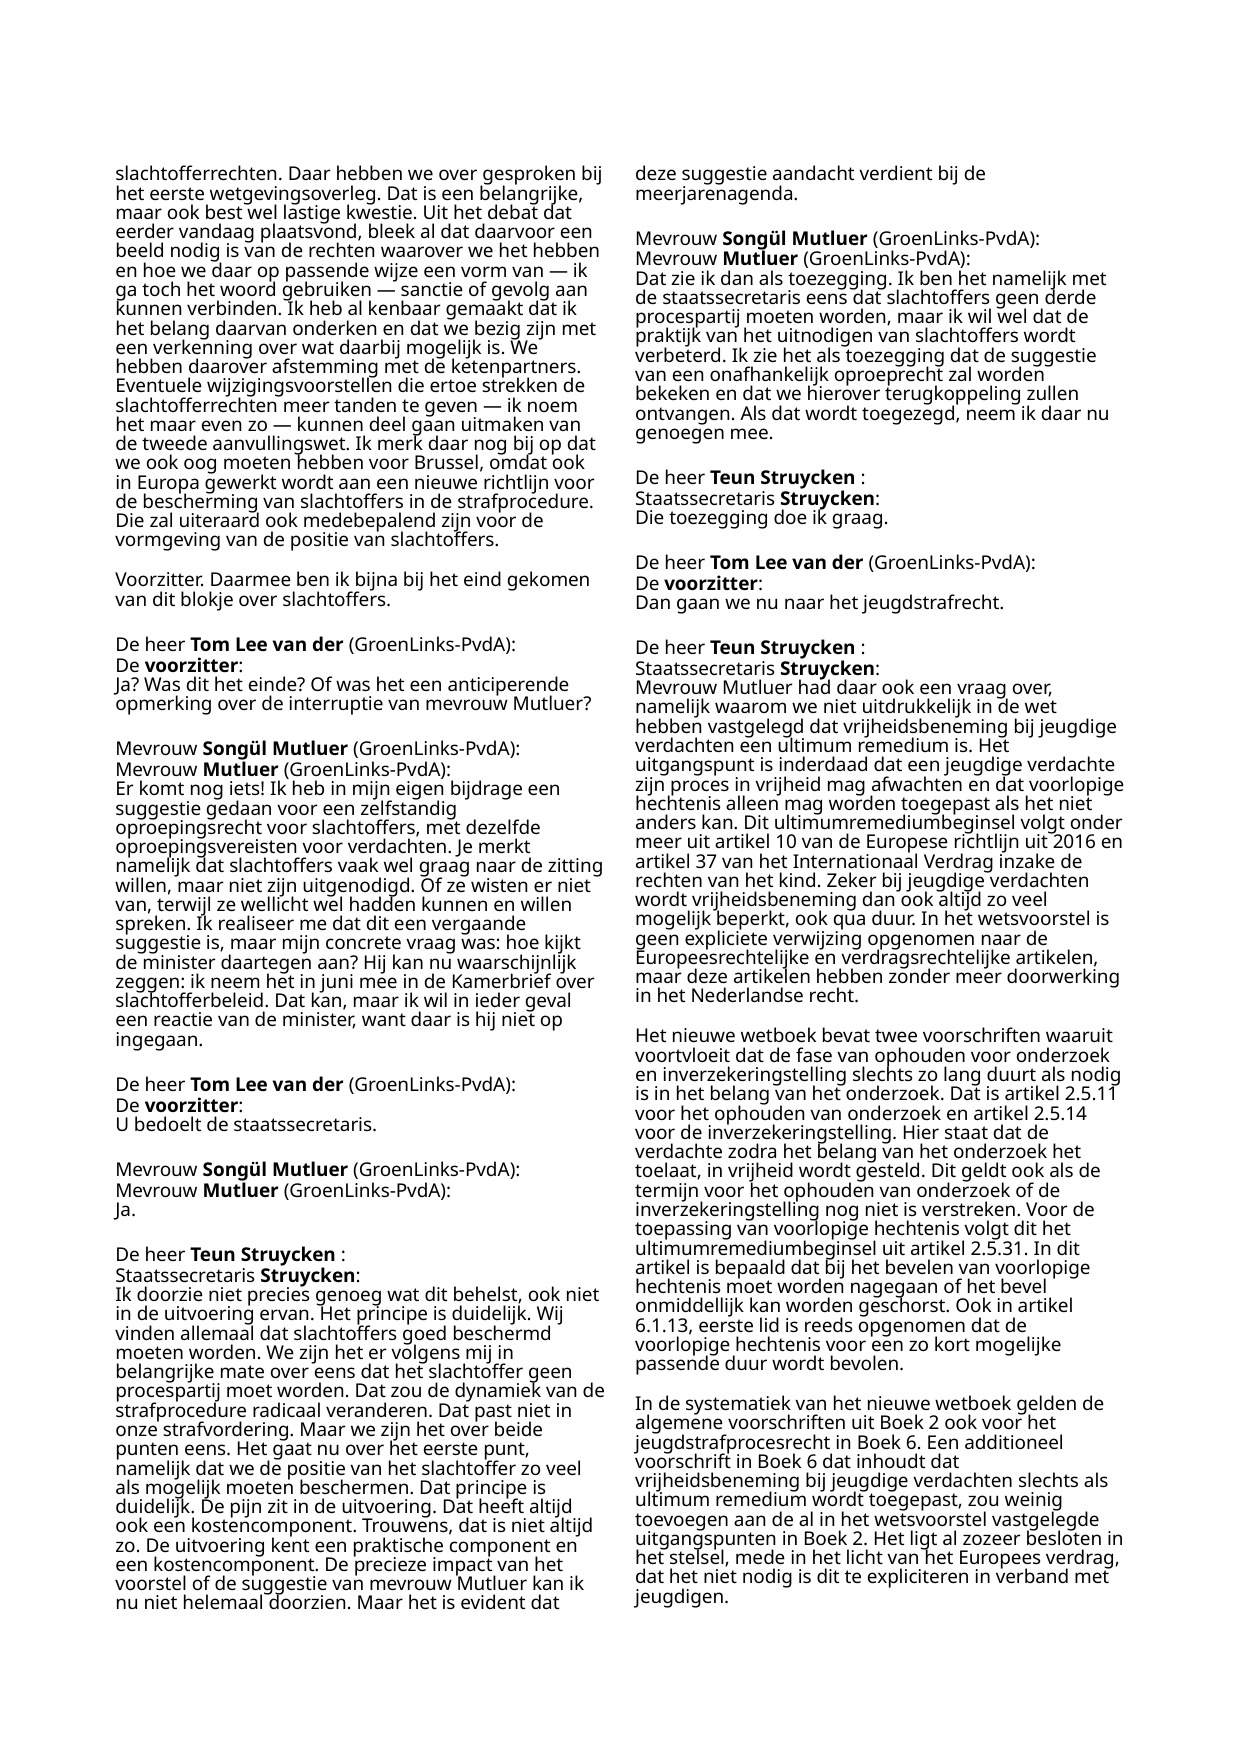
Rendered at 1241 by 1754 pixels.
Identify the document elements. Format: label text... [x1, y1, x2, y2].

text Die toezegging doe ik graag. [635, 509, 1125, 528]
text Ik doorzie niet precies genoeg wat dit behelst, ook niet in de uitvoering ervan. Het principe is duidelijk. Wij vinden allemaal dat slachtoffers goed beschermd moeten worden. We zijn het er volgens mij in belangrijke mate over eens dat het slachtoffer geen procespartij moet worden. Dat zou de dynamiek van de strafprocedure radicaal veranderen. Dat past niet in onze strafvordering. Maar we zijn het over beide punten eens. Het gaat nu over het eerste punt, namelijk dat we de positie van het slachtoffer zo veel als mogelijk moeten beschermen. Dat principe is duidelijk. De pijn zit in de uitvoering. Dat heeft altijd ook een kostencomponent. Trouwens, dat is niet altijd zo. De uitvoering kent een praktische component en een kostencomponent. De precieze impact van het voorstel of de suggestie van mevrouw Mutluer kan ik nu niet helemaal doorzien. Maar het is evident dat [115, 1286, 605, 1614]
text De heer Tom Lee van der (GroenLinks-PvdA): [115, 631, 605, 657]
text De heer Teun Struycken : [635, 464, 1125, 490]
text De heer Teun Struycken : [115, 1241, 605, 1267]
text Mevrouw Mutluer (GroenLinks-PvdA): [115, 1182, 605, 1201]
text Dat zie ik dan als toezegging. Ik ben het namelijk met de staatssecretaris eens dat slachtoffers geen derde procespartij moeten worden, maar ik wil wel dat de praktijk van het uitnodigen van slachtoffers wordt verbeterd. Ik zie het als toezegging dat de suggestie van een onafhankelijk oproeprecht zal worden bekeken en dat we hierover terugkoppeling zullen ontvangen. Als dat wordt toegezegd, neem ik daar nu genoegen mee. [635, 270, 1125, 443]
text De heer Tom Lee van der (GroenLinks-PvdA): [115, 1071, 605, 1097]
text Staatssecretaris Struycken: [635, 660, 1125, 679]
text De voorzitter: [635, 575, 1125, 594]
text De voorzitter: [115, 1097, 605, 1116]
text De heer Teun Struycken : [635, 634, 1125, 660]
text Dan gaan we nu naar het jeugdstrafrecht. [635, 594, 1125, 613]
text Staatssecretaris Struycken: [635, 490, 1125, 509]
text Er komt nog iets! Ik heb in mijn eigen bijdrage een suggestie gedaan voor een zelfstandig oproepingsrecht voor slachtoffers, met dezelfde oproepingsvereisten voor verdachten. Je merkt namelijk dat slachtoffers vaak wel graag naar de zitting willen, maar niet zijn uitgenodigd. Of ze wisten er niet van, terwijl ze wellicht wel hadden kunnen en willen spreken. Ik realiseer me dat dit een vergaande suggestie is, maar mijn concrete vraag was: hoe kijkt de minister daartegen aan? Hij kan nu waarschijnlijk zeggen: ik neem het in juni mee in de Kamerbrief over slachtofferbeleid. Dat kan, maar ik wil in ieder geval een reactie van de minister, want daar is hij niet op ingegaan. [115, 780, 605, 1050]
text In de systematiek van het nieuwe wetboek gelden de algemene voorschriften uit Boek 2 ook voor het jeugdstrafprocesrecht in Boek 6. Een additioneel voorschrift in Boek 6 dat inhoudt dat vrijheidsbeneming bij jeugdige verdachten slechts als ultimum remedium wordt toegepast, zou weinig toevoegen aan de al in het wetsvoorstel vastgelegde uitgangspunten in Boek 2. Het ligt al zozeer besloten in het stelsel, mede in het licht van het Europees verdrag, dat het niet nodig is dit te expliciteren in verband met jeugdigen. [635, 1395, 1125, 1607]
text Mevrouw Mutluer had daar ook een vraag over, namelijk waarom we niet uitdrukkelijk in de wet hebben vastgelegd dat vrijheidsbeneming bij jeugdige verdachten een ultimum remedium is. Het uitgangspunt is inderdaad dat een jeugdige verdachte zijn proces in vrijheid mag afwachten en dat voorlopige hechtenis alleen mag worden toegepast als het niet anders kan. Dit ultimumremediumbeginsel volgt onder meer uit artikel 10 van de Europese richtlijn uit 2016 en artikel 37 van het Internationaal Verdrag inzake de rechten van het kind. Zeker bij jeugdige verdachten wordt vrijheidsbeneming dan ook altijd zo veel mogelijk beperkt, ook qua duur. In het wetsvoorstel is geen expliciete verwijzing opgenomen naar de Europeesrechtelijke en verdragsrechtelijke artikelen, maar deze artikelen hebben zonder meer doorwerking in het Nederlandse recht. [635, 679, 1125, 1007]
text De heer Tom Lee van der (GroenLinks-PvdA): [635, 549, 1125, 575]
text U bedoelt de staatssecretaris. [115, 1116, 605, 1135]
text Mevrouw Mutluer (GroenLinks-PvdA): [115, 761, 605, 780]
text Het nieuwe wetboek bevat twee voorschriften waaruit voortvloeit dat de fase van ophouden voor onderzoek en inverzekeringstelling slechts zo lang duurt als nodig is in het belang van het onderzoek. Dat is artikel 2.5.11 voor het ophouden van onderzoek en artikel 2.5.14 voor de inverzekeringstelling. Hier staat dat de verdachte zodra het belang van het onderzoek het toelaat, in vrijheid wordt gesteld. Dit geldt ook als de termijn voor het ophouden van onderzoek of de inverzekeringstelling nog niet is verstreken. Voor de toepassing van voorlopige hechtenis volgt dit het ultimumremediumbeginsel uit artikel 2.5.31. In dit artikel is bepaald dat bij het bevelen van voorlopige hechtenis moet worden nagegaan of het bevel onmiddellijk kan worden geschorst. Ook in artikel 6.1.13, eerste lid is reeds opgenomen dat de voorlopige hechtenis voor een zo kort mogelijke passende duur wordt bevolen. [635, 1027, 1125, 1374]
text Ja? Was dit het einde? Of was het een anticiperende opmerking over de interruptie van mevrouw Mutluer? [115, 676, 605, 714]
text Ja. [115, 1201, 605, 1220]
text deze suggestie aandacht verdient bij de meerjarenagenda. [635, 165, 1125, 204]
text Mevrouw Songül Mutluer (GroenLinks-PvdA): [115, 735, 605, 761]
text Mevrouw Songül Mutluer (GroenLinks-PvdA): [115, 1156, 605, 1182]
text Mevrouw Songül Mutluer (GroenLinks-PvdA): [635, 225, 1125, 250]
text De voorzitter: [115, 657, 605, 676]
text slachtofferrechten. Daar hebben we over gesproken bij het eerste wetgevingsoverleg. Dat is een belangrijke, maar ook best wel lastige kwestie. Uit het debat dat eerder vandaag plaatsvond, bleek al dat daarvoor een beeld nodig is van de rechten waarover we het hebben en hoe we daar op passende wijze een vorm van — ik ga toch het woord gebruiken — sanctie of gevolg aan kunnen verbinden. Ik heb al kenbaar gemaakt dat ik het belang daarvan onderken en dat we bezig zijn met een verkenning over wat daarbij mogelijk is. We hebben daarover afstemming met de ketenpartners. Eventuele wijzigingsvoorstellen die ertoe strekken de slachtofferrechten meer tanden te geven — ik noem het maar even zo — kunnen deel gaan uitmaken van de tweede aanvullingswet. Ik merk daar nog bij op dat we ook oog moeten hebben voor Brussel, omdat ook in Europa gewerkt wordt aan een nieuwe richtlijn voor de bescherming van slachtoffers in de strafprocedure. Die zal uiteraard ook medebepalend zijn voor de vormgeving van de positie van slachtoffers. [115, 165, 605, 551]
text Mevrouw Mutluer (GroenLinks-PvdA): [635, 250, 1125, 270]
text Voorzitter. Daarmee ben ik bijna bij het eind gekomen van dit blokje over slachtoffers. [115, 571, 605, 610]
text Staatssecretaris Struycken: [115, 1267, 605, 1286]
